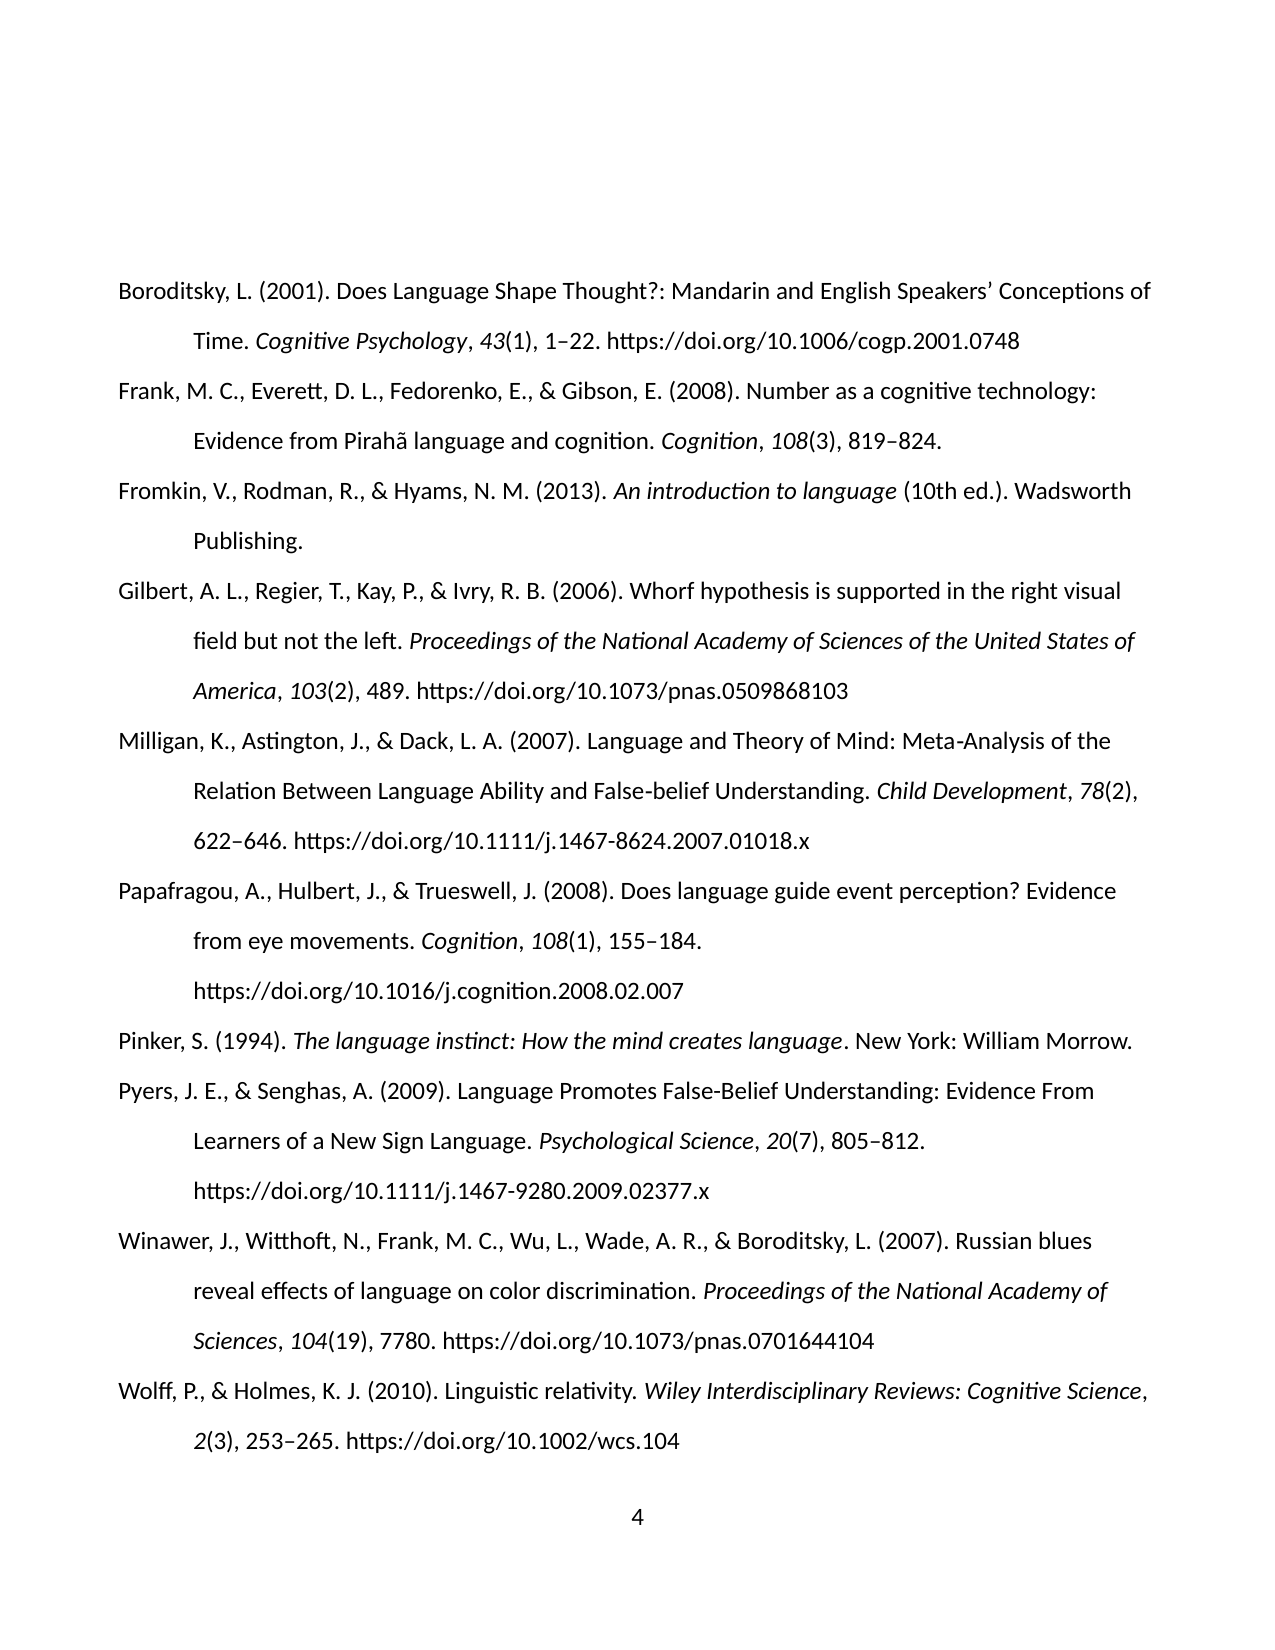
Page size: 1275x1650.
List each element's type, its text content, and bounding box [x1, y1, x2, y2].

text Winawer, J., Witthoft, N., Frank, M. C., Wu, L., Wade, A. R., & Boroditsky, L. (2007). Russian blues reveal effects of language on color discrimination. Proceedings of the National Academy of Sciences, 104(19), 7780. https://doi.org/10.1073/pnas.0701644104 [118, 1205, 1157, 1355]
text Boroditsky, L. (2001). Does Language Shape Thought?: Mandarin and English Speakers’ Conceptions of Time. Cognitive Psychology, 43(1), 1–22. https://doi.org/10.1006/cogp.2001.0748 [118, 255, 1157, 355]
text Papafragou, A., Hulbert, J., & Trueswell, J. (2008). Does language guide event perception? Evidence from eye movements. Cognition, 108(1), 155–184. https://doi.org/10.1016/j.cognition.2008.02.007 [118, 855, 1157, 1005]
text Wolff, P., & Holmes, K. J. (2010). Linguistic relativity. Wiley Interdisciplinary Reviews: Cognitive Science, 2(3), 253–265. https://doi.org/10.1002/wcs.104 [118, 1355, 1157, 1455]
text Frank, M. C., Everett, D. L., Fedorenko, E., & Gibson, E. (2008). Number as a cognitive technology: Evidence from Pirahã language and cognition. Cognition, 108(3), 819–824. [118, 355, 1157, 455]
text Pinker, S. (1994). The language instinct: How the mind creates language. New York: William Morrow. [118, 1005, 1157, 1055]
text Gilbert, A. L., Regier, T., Kay, P., & Ivry, R. B. (2006). Whorf hypothesis is supported in the right visual field but not the left. Proceedings of the National Academy of Sciences of the United States of America, 103(2), 489. https://doi.org/10.1073/pnas.0509868103 [118, 555, 1157, 705]
text Milligan, K., Astington, J., & Dack, L. A. (2007). Language and Theory of Mind: Meta‐Analysis of the Relation Between Language Ability and False‐belief Understanding. Child Development, 78(2), 622–646. https://doi.org/10.1111/j.1467-8624.2007.01018.x [118, 705, 1157, 855]
text Fromkin, V., Rodman, R., & Hyams, N. M. (2013). An introduction to language (10th ed.). Wadsworth Publishing. [118, 455, 1157, 555]
text Pyers, J. E., & Senghas, A. (2009). Language Promotes False-Belief Understanding: Evidence From Learners of a New Sign Language. Psychological Science, 20(7), 805–812. https://doi.org/10.1111/j.1467-9280.2009.02377.x [118, 1055, 1157, 1205]
